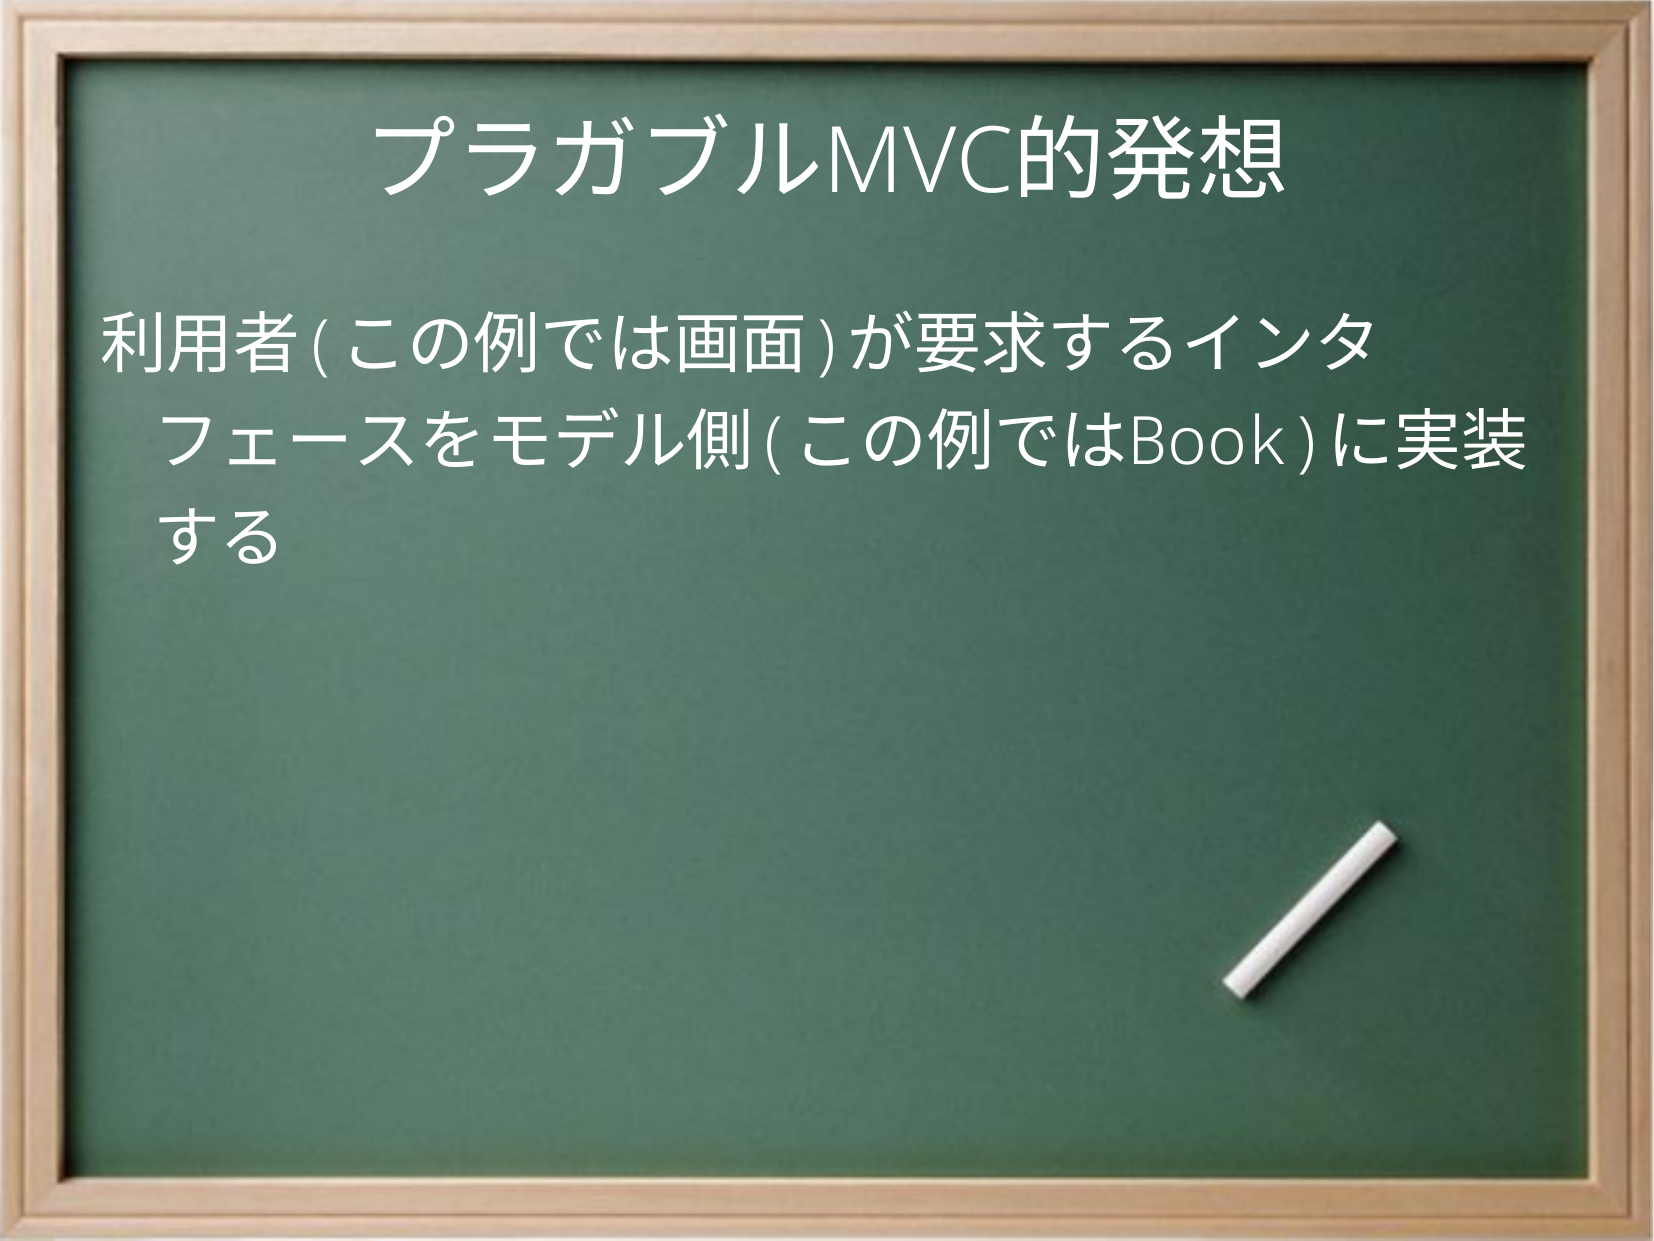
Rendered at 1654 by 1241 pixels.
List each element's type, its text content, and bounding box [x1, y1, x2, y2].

title プラガブルMVC的発想 [82, 49, 1571, 257]
picture [0, 0, 1654, 1241]
list 利用者(この例では画面)が要求するインタフェースをモデル側(この例ではBook)に実装する [82, 290, 1571, 1109]
